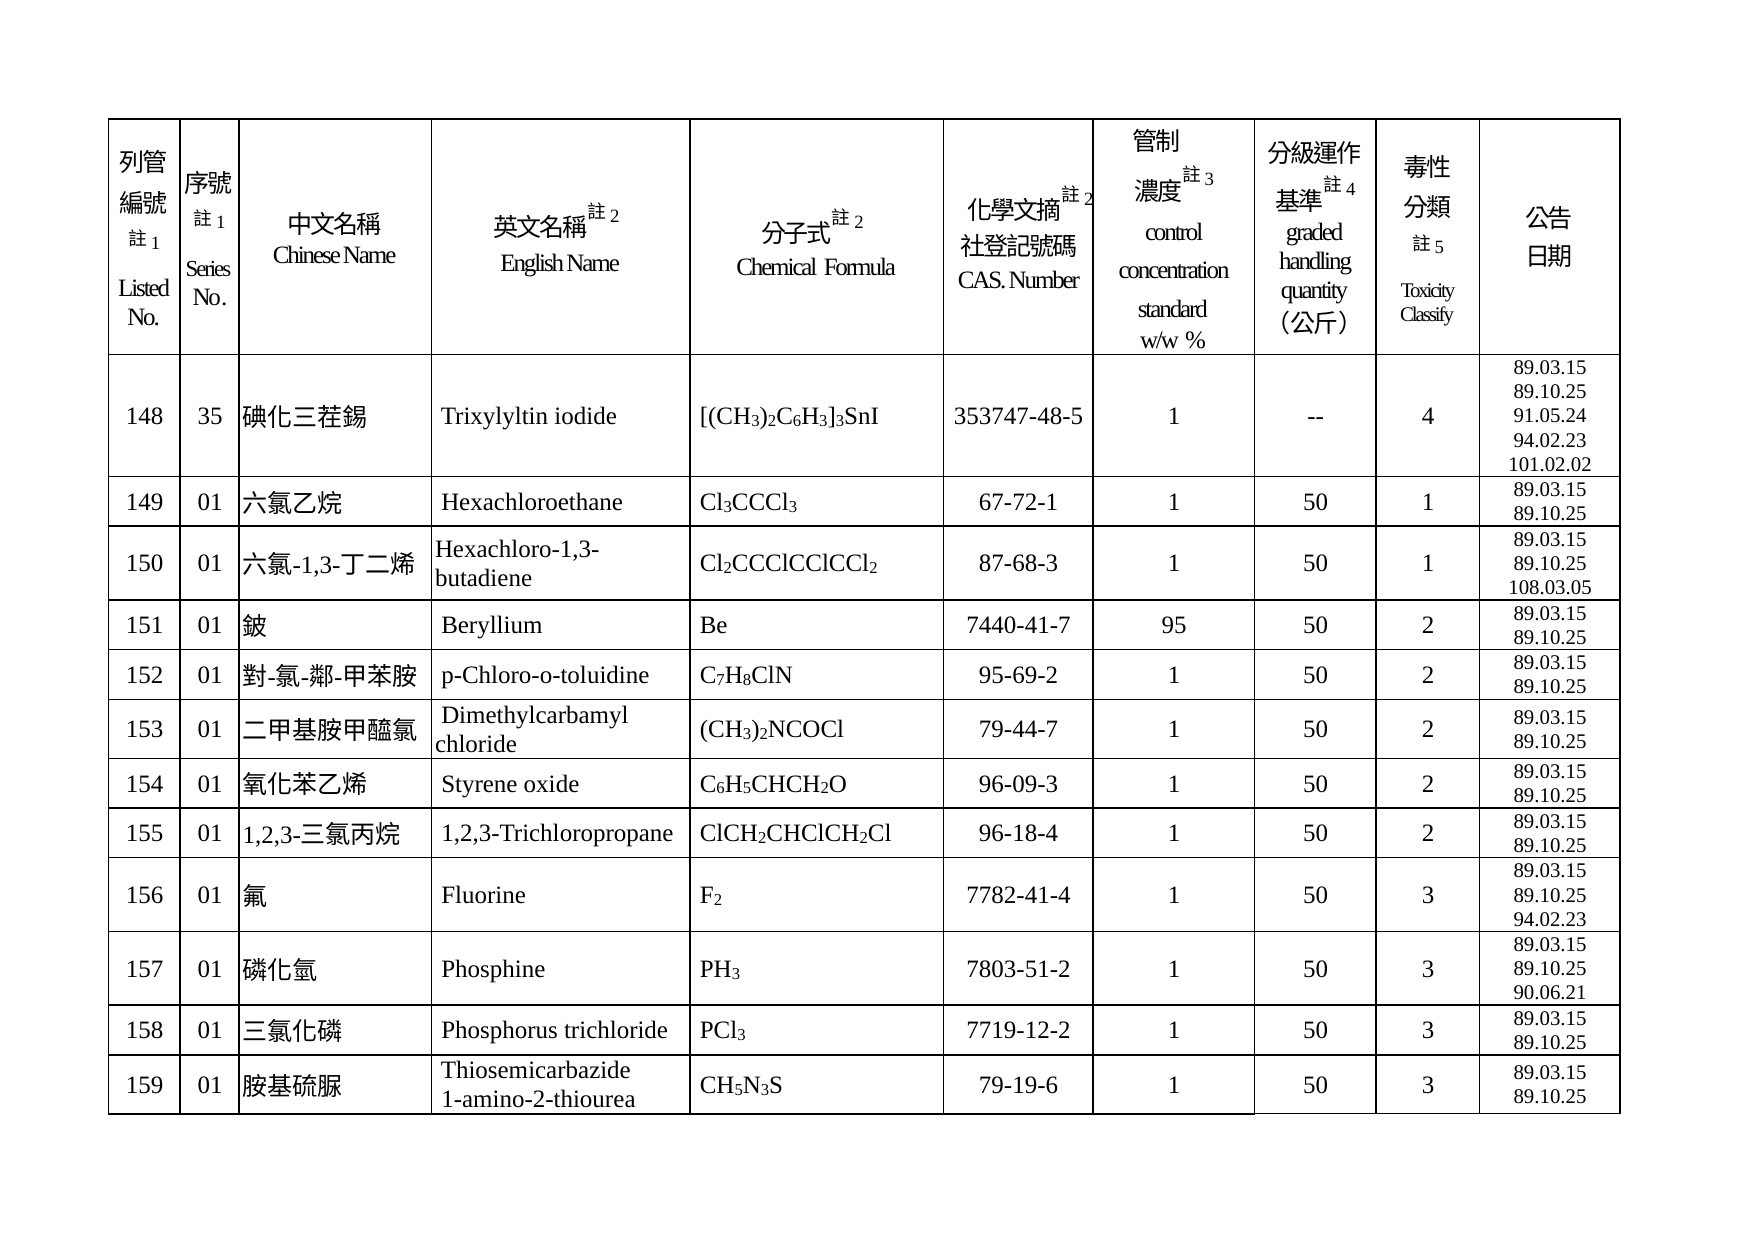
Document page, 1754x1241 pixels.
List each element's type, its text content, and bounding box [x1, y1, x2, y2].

table_cell 1,2,3-三氯丙烷 [240, 809, 431, 857]
table_cell Thiosemicarbazide 1-amino-2-thiourea [432, 1056, 689, 1113]
table_cell 2 [1377, 601, 1479, 649]
table_cell 01 [181, 527, 238, 599]
table_cell 對-氯-鄰-甲苯胺 [240, 650, 431, 698]
table_cell 148 [109, 355, 179, 476]
table_cell 1 [1094, 477, 1254, 525]
table_cell Hexachloroethane [432, 477, 689, 525]
table_cell 50 [1255, 759, 1375, 807]
table_cell 158 [109, 1006, 179, 1054]
table_cell 89.03.15 89.10.25 [1480, 1006, 1619, 1054]
table_cell 157 [109, 932, 179, 1004]
table_cell 01 [181, 601, 238, 649]
table_cell 150 [109, 527, 179, 599]
table_cell 7803-51-2 [944, 932, 1092, 1004]
table_cell 1 [1094, 809, 1254, 857]
table_cell 89.03.15 89.10.25 90.06.21 [1480, 932, 1619, 1004]
table_cell 50 [1255, 700, 1375, 757]
table_cell 4 [1377, 355, 1479, 476]
table_cell 01 [181, 932, 238, 1004]
table_cell 87-68-3 [944, 527, 1092, 599]
table_cell 1 [1094, 700, 1254, 757]
table_cell 3 [1377, 932, 1479, 1004]
table_header 分子式註2 Chemical Formula [691, 120, 943, 354]
table_cell 79-44-7 [944, 700, 1092, 757]
table_cell [(CH3)2C6H3]3SnI [691, 355, 943, 476]
table_cell 1 [1094, 932, 1254, 1004]
table_cell 01 [181, 809, 238, 857]
table_cell Phosphine [432, 932, 689, 1004]
table_cell Beryllium [432, 601, 689, 649]
table_cell 156 [109, 858, 179, 931]
table_cell 3 [1377, 1006, 1479, 1054]
table_cell 胺基硫脲 [240, 1056, 431, 1113]
table_cell 89.03.15 89.10.25 [1480, 759, 1619, 807]
table_cell 3 [1377, 858, 1479, 931]
table_cell -- [1255, 355, 1375, 476]
table_cell 50 [1255, 601, 1375, 649]
table_cell 89.03.15 89.10.25 [1480, 601, 1619, 649]
table_cell CH5N3S [691, 1056, 943, 1113]
table_cell 35 [181, 355, 238, 476]
table_cell PH3 [691, 932, 943, 1004]
table_cell 50 [1255, 809, 1375, 857]
table_cell Fluorine [432, 858, 689, 931]
table_cell 01 [181, 858, 238, 931]
table_cell 7440-41-7 [944, 601, 1092, 649]
table_cell 50 [1255, 650, 1375, 698]
table_cell 1 [1094, 1056, 1254, 1113]
table_cell 3 [1377, 1056, 1479, 1113]
table_cell 2 [1377, 809, 1479, 857]
table_header 中文名稱 Chinese Name [240, 120, 431, 354]
table_cell Trixylyltin iodide [432, 355, 689, 476]
table_cell Cl2CCClCClCCl2 [691, 527, 943, 599]
table_cell 89.03.15 89.10.25 108.03.05 [1480, 527, 1619, 599]
table_cell 氧化苯乙烯 [240, 759, 431, 807]
table_cell 1,2,3-Trichloropropane [432, 809, 689, 857]
table_cell Be [691, 601, 943, 649]
table_cell 96-09-3 [944, 759, 1092, 807]
table_cell Phosphorus trichloride [432, 1006, 689, 1054]
table_cell 磷化氫 [240, 932, 431, 1004]
table_header 分級運作 基準註4 graded handling quantity （公斤） [1255, 120, 1375, 354]
table_cell 三氯化磷 [240, 1006, 431, 1054]
table_cell 二甲基胺甲醯氯 [240, 700, 431, 757]
table_cell (CH3)2NCOCl [691, 700, 943, 757]
table_cell 7782-41-4 [944, 858, 1092, 931]
table_cell Hexachloro-1,3-butadiene [432, 527, 689, 599]
table_cell 7719-12-2 [944, 1006, 1092, 1054]
table_cell 154 [109, 759, 179, 807]
table_cell 1 [1377, 527, 1479, 599]
table_cell 95-69-2 [944, 650, 1092, 698]
table_cell 67-72-1 [944, 477, 1092, 525]
table_cell C6H5CHCH2O [691, 759, 943, 807]
table_cell 1 [1094, 1006, 1254, 1054]
table_cell 1 [1094, 527, 1254, 599]
table_cell 50 [1255, 527, 1375, 599]
table_cell 01 [181, 1056, 238, 1113]
table_cell Styrene oxide [432, 759, 689, 807]
table_cell 01 [181, 477, 238, 525]
table_header 序號 註1 Series No. [181, 120, 238, 354]
table_cell 1 [1377, 477, 1479, 525]
table_cell Dimethylcarbamyl chloride [432, 700, 689, 757]
table_cell 149 [109, 477, 179, 525]
table_cell 1 [1094, 858, 1254, 931]
table_header 英文名稱註2 English Name [432, 120, 689, 354]
table_cell 氟 [240, 858, 431, 931]
table_cell 六氯-1,3-丁二烯 [240, 527, 431, 599]
table_cell C7H8ClN [691, 650, 943, 698]
table_cell 152 [109, 650, 179, 698]
table_cell 50 [1255, 1056, 1375, 1113]
table_header 毒性 分類 註5 Toxicity Classify [1377, 120, 1479, 354]
table_cell 153 [109, 700, 179, 757]
table_cell 89.03.15 89.10.25 [1480, 477, 1619, 525]
table_cell 89.03.15 89.10.25 [1480, 650, 1619, 698]
table_cell 碘化三茬錫 [240, 355, 431, 476]
table_cell 01 [181, 700, 238, 757]
table_cell 89.03.15 89.10.25 [1480, 809, 1619, 857]
table_cell PCl3 [691, 1006, 943, 1054]
table_cell 2 [1377, 650, 1479, 698]
table_cell 01 [181, 1006, 238, 1054]
table_cell F2 [691, 858, 943, 931]
table_cell Cl3CCCl3 [691, 477, 943, 525]
table_cell 353747-48-5 [944, 355, 1092, 476]
table_header 公告 日期 [1480, 120, 1619, 354]
table_cell 2 [1377, 759, 1479, 807]
table_header 管制 濃度註3 control concentration standard w/w % [1094, 120, 1254, 354]
table_cell 01 [181, 650, 238, 698]
table_cell 50 [1255, 1006, 1375, 1054]
table_cell 155 [109, 809, 179, 857]
table_header 列管 編號 註1 Listed No. [109, 120, 179, 354]
table_cell 01 [181, 759, 238, 807]
table_cell 151 [109, 601, 179, 649]
table_cell p-Chloro-o-toluidine [432, 650, 689, 698]
table_cell 50 [1255, 477, 1375, 525]
table_cell 2 [1377, 700, 1479, 757]
table_cell 1 [1094, 355, 1254, 476]
table_cell 1 [1094, 650, 1254, 698]
table_cell 96-18-4 [944, 809, 1092, 857]
table_cell 89.03.15 89.10.25 [1480, 700, 1619, 757]
table_cell 50 [1255, 858, 1375, 931]
table_cell 79-19-6 [944, 1056, 1092, 1113]
table_cell 50 [1255, 932, 1375, 1004]
table_cell 159 [109, 1056, 179, 1113]
table_cell ClCH2CHClCH2Cl [691, 809, 943, 857]
table_header 化學文摘註2 社登記號碼 CAS. Number [944, 120, 1092, 354]
table_cell 89.03.15 89.10.25 [1480, 1056, 1619, 1113]
table_cell 1 [1094, 759, 1254, 807]
table_cell 89.03.15 89.10.25 91.05.24 94.02.23 101.02.02 [1480, 355, 1619, 476]
table_cell 六氯乙烷 [240, 477, 431, 525]
table_cell 95 [1094, 601, 1254, 649]
table_cell 89.03.15 89.10.25 94.02.23 [1480, 858, 1619, 931]
table_cell 鈹 [240, 601, 431, 649]
